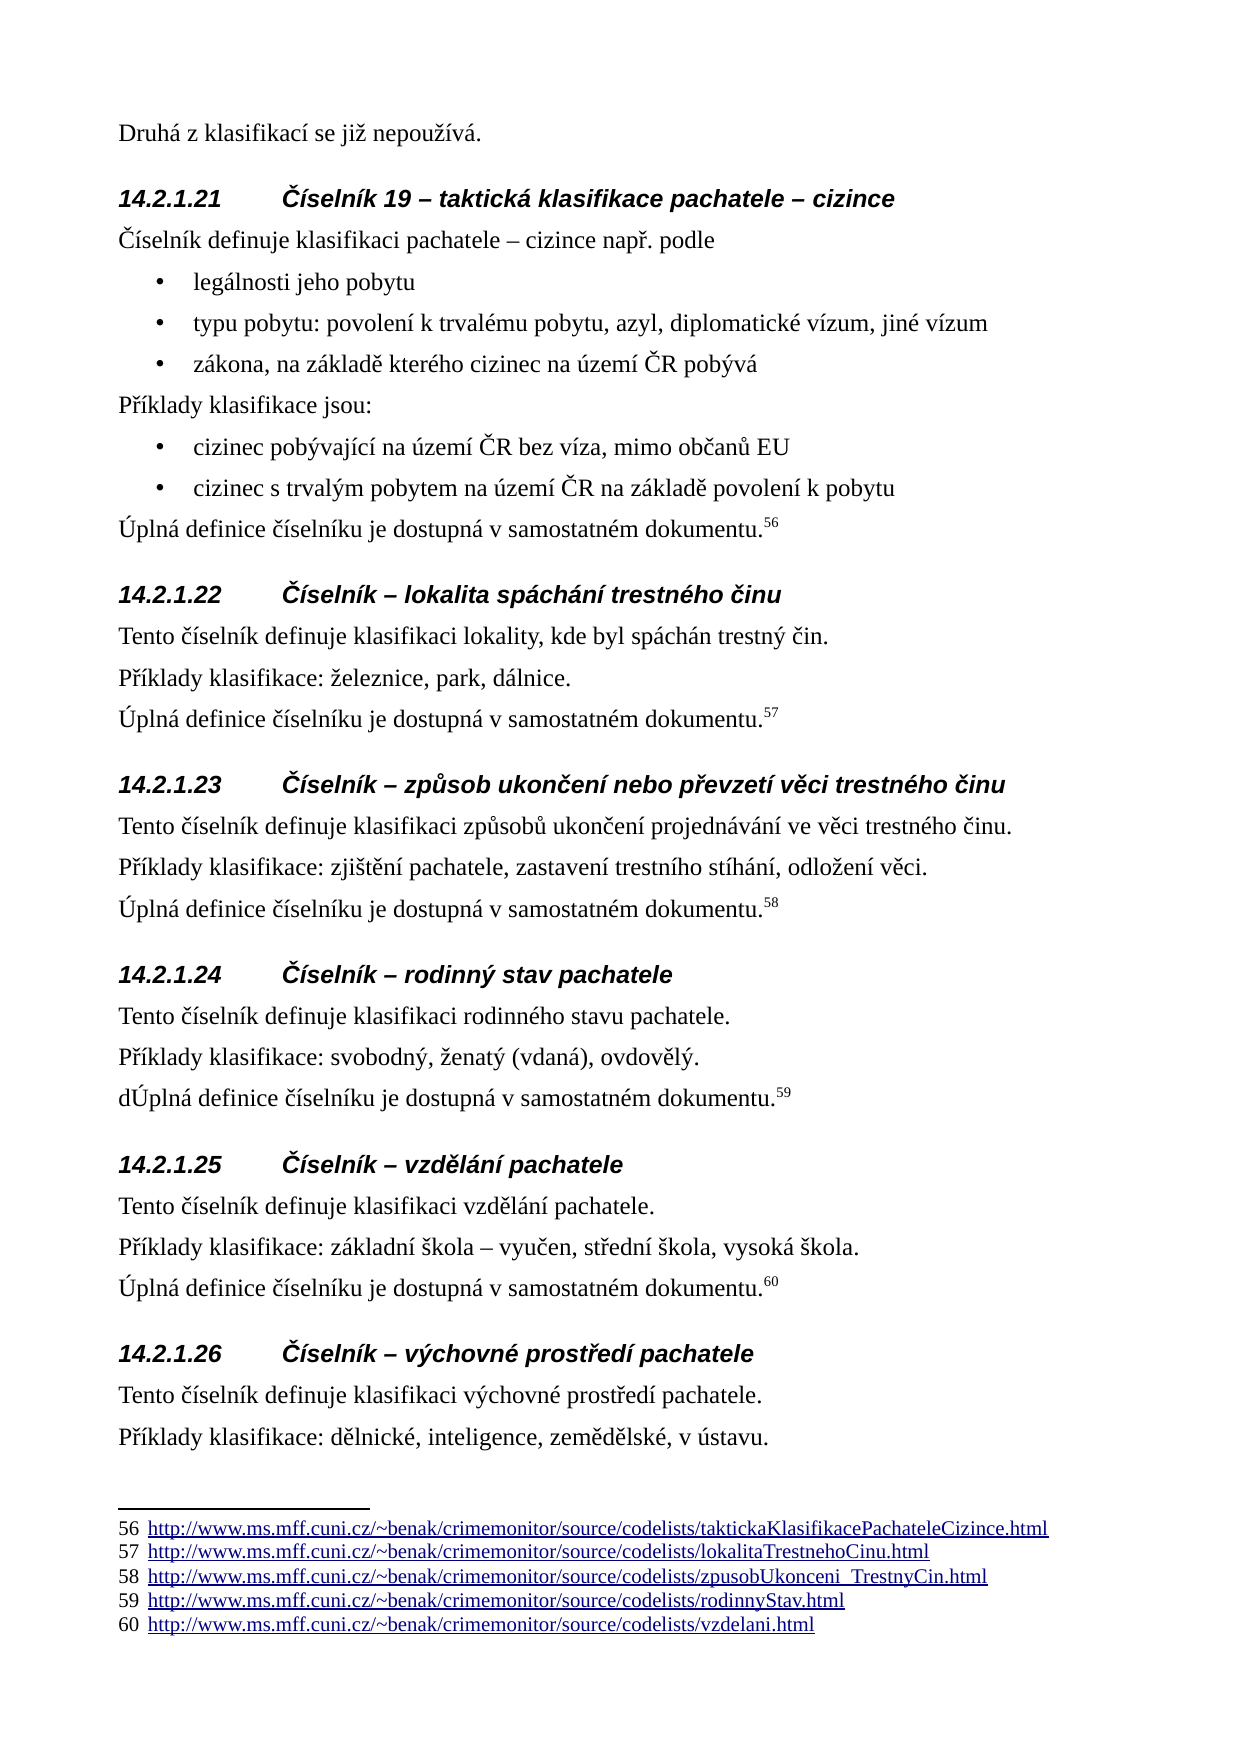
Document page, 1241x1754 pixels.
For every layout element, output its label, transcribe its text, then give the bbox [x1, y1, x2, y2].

text Příklady klasifikace: základní škola – vyučen, střední škola, vysoká škola. [118, 1232, 1122, 1261]
text dÚplná definice číselníku je dostupná v samostatném dokumentu. [118, 1083, 1122, 1112]
text Příklady klasifikace: železnice, park, dálnice. [118, 663, 1122, 691]
text http://www.ms.mff.cuni.cz/~benak/crimemonitor/source/codelists/zpusobUkonceni_TrestnyCin.html [118, 1563, 1122, 1588]
list cizinec s trvalým pobytem na území ČR na základě povolení k pobytu [156, 473, 1122, 502]
list legálnosti jeho pobytu [156, 267, 1122, 295]
text Tento číselník definuje klasifikaci rodinného stavu pachatele. [118, 1001, 1122, 1030]
text http://www.ms.mff.cuni.cz/~benak/crimemonitor/source/codelists/lokalitaTrestnehoCinu.html [118, 1539, 1122, 1563]
list typu pobytu: povolení k trvalému pobytu, azyl, diplomatické vízum, jiné vízum [156, 308, 1122, 337]
subtitle Číselník – vzdělání pachatele [118, 1150, 1122, 1178]
text Tento číselník definuje klasifikaci vzdělání pachatele. [118, 1191, 1122, 1219]
text Příklady klasifikace: svobodný, ženatý (vdaná), ovdovělý. [118, 1042, 1122, 1071]
text Tento číselník definuje klasifikaci způsobů ukončení projednávání ve věci trestného činu. [118, 811, 1122, 840]
text Příklady klasifikace jsou: [118, 390, 1122, 419]
list cizinec pobývající na území ČR bez víza, mimo občanů EU [156, 432, 1122, 460]
text Tento číselník definuje klasifikaci lokality, kde byl spáchán trestný čin. [118, 621, 1122, 650]
text Úplná definice číselníku je dostupná v samostatném dokumentu. [118, 1273, 1122, 1302]
text http://www.ms.mff.cuni.cz/~benak/crimemonitor/source/codelists/rodinnyStav.html [118, 1588, 1122, 1612]
text Číselník definuje klasifikaci pachatele – cizince např. podle [118, 225, 1122, 254]
text Úplná definice číselníku je dostupná v samostatném dokumentu. [118, 894, 1122, 922]
text Příklady klasifikace: zjištění pachatele, zastavení trestního stíhání, odložení věci. [118, 852, 1122, 881]
text Úplná definice číselníku je dostupná v samostatném dokumentu. [118, 704, 1122, 733]
text http://www.ms.mff.cuni.cz/~benak/crimemonitor/source/codelists/vzdelani.html [118, 1612, 1122, 1636]
subtitle Číselník – výchovné prostředí pachatele [118, 1339, 1122, 1368]
text Příklady klasifikace: dělnické, inteligence, zemědělské, v ústavu. [118, 1422, 1122, 1451]
subtitle Číselník – rodinný stav pachatele [118, 960, 1122, 988]
subtitle Číselník – způsob ukončení nebo převzetí věci trestného činu [118, 770, 1122, 799]
list zákona, na základě kterého cizinec na území ČR pobývá [156, 349, 1122, 378]
text http://www.ms.mff.cuni.cz/~benak/crimemonitor/source/codelists/taktickaKlasifikacePachateleCizince.html [118, 1515, 1122, 1539]
text Druhá z klasifikací se již nepoužívá. [118, 118, 1122, 147]
text Tento číselník definuje klasifikaci výchovné prostředí pachatele. [118, 1381, 1122, 1409]
text Úplná definice číselníku je dostupná v samostatném dokumentu. [118, 514, 1122, 543]
subtitle Číselník 19 – taktická klasifikace pachatele – cizince [118, 184, 1122, 213]
subtitle Číselník – lokalita spáchání trestného činu [118, 580, 1122, 609]
